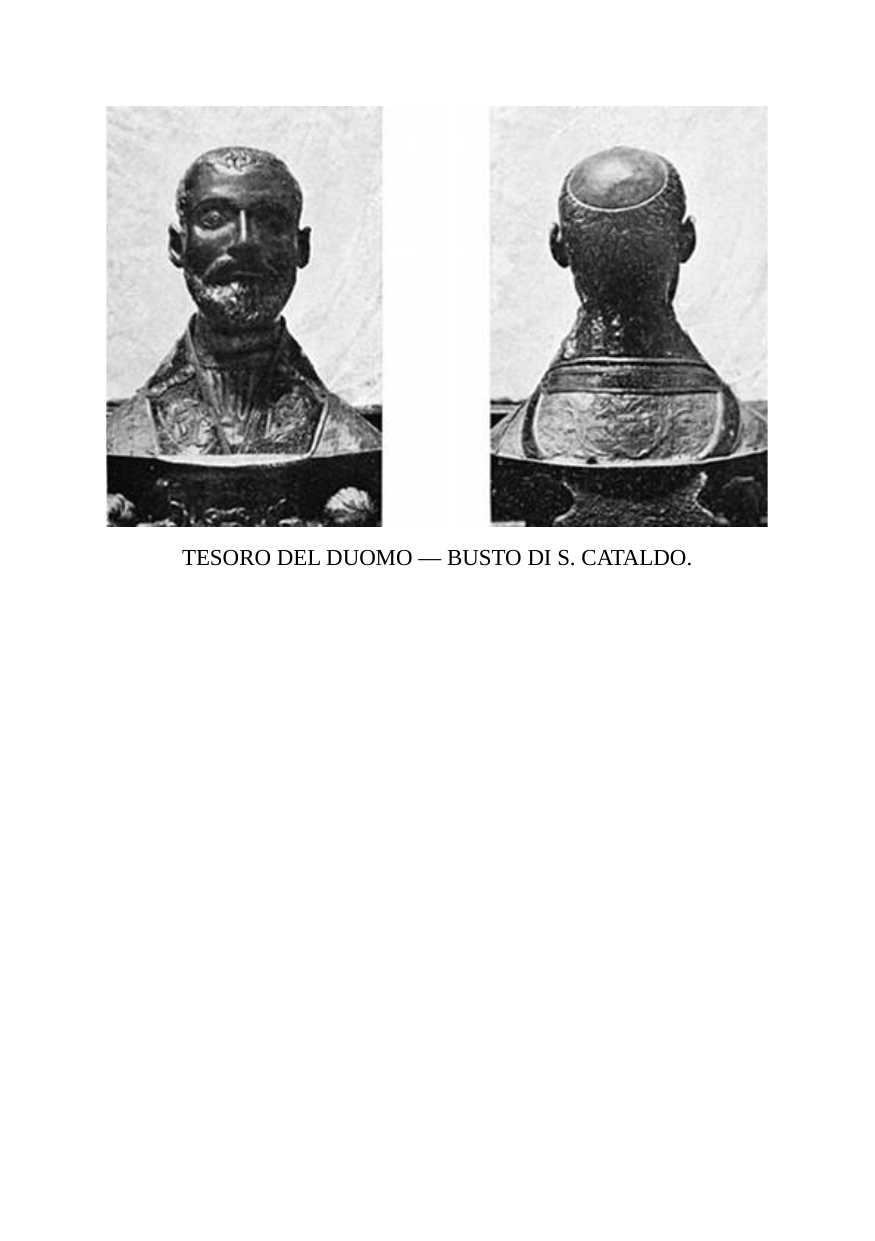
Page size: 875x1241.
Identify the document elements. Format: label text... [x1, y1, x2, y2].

text TESORO DEL DUOMO ― BUSTO DI S. CATALDO. [106, 544, 768, 570]
picture [106, 106, 768, 527]
